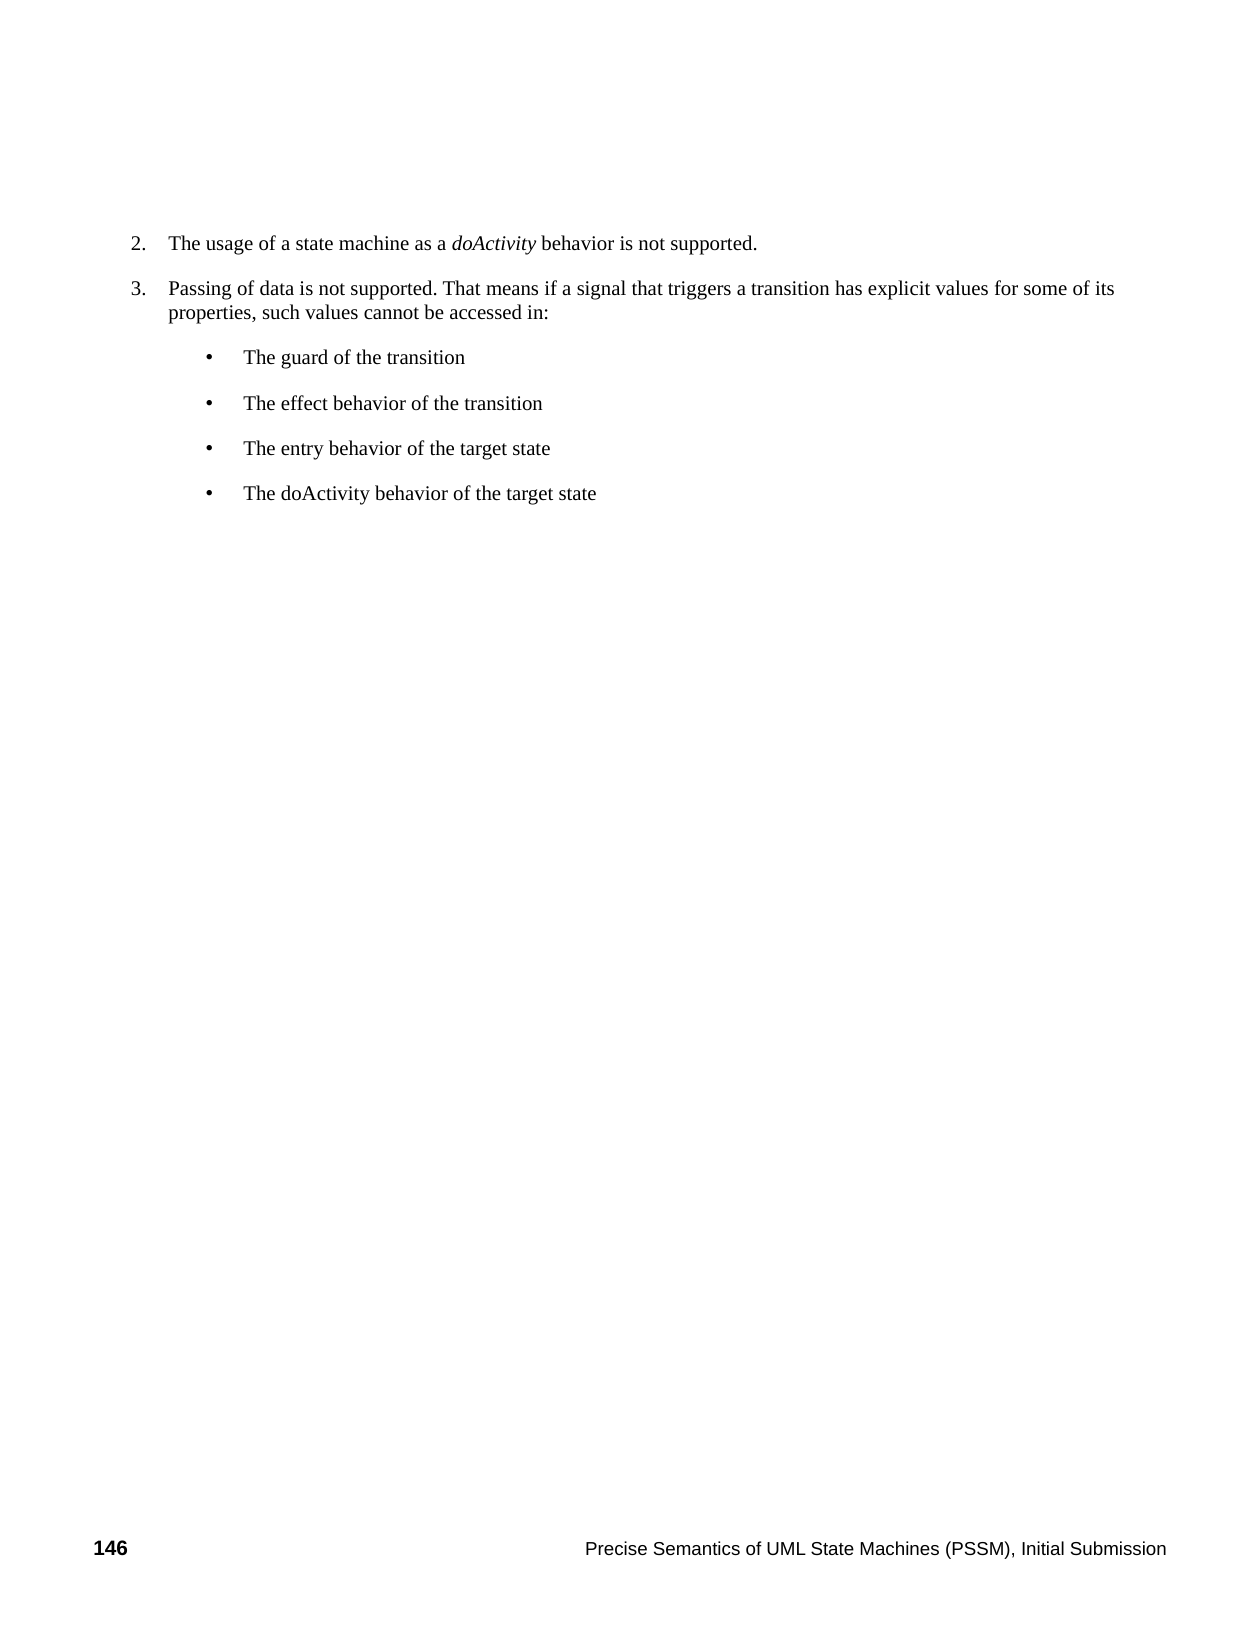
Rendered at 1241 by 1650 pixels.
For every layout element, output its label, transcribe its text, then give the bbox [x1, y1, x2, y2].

list The entry behavior of the target state [189, 436, 1164, 459]
list The guard of the transition [189, 345, 1164, 369]
list The usage of a state machine as a doActivity behavior is not supported. [131, 231, 1164, 255]
list The doActivity behavior of the target state [189, 481, 1164, 505]
list The effect behavior of the transition [189, 390, 1164, 414]
list Passing of data is not supported. That means if a signal that triggers a transition has explicit values for some of its properties, such values cannot be accessed in: [131, 276, 1164, 324]
